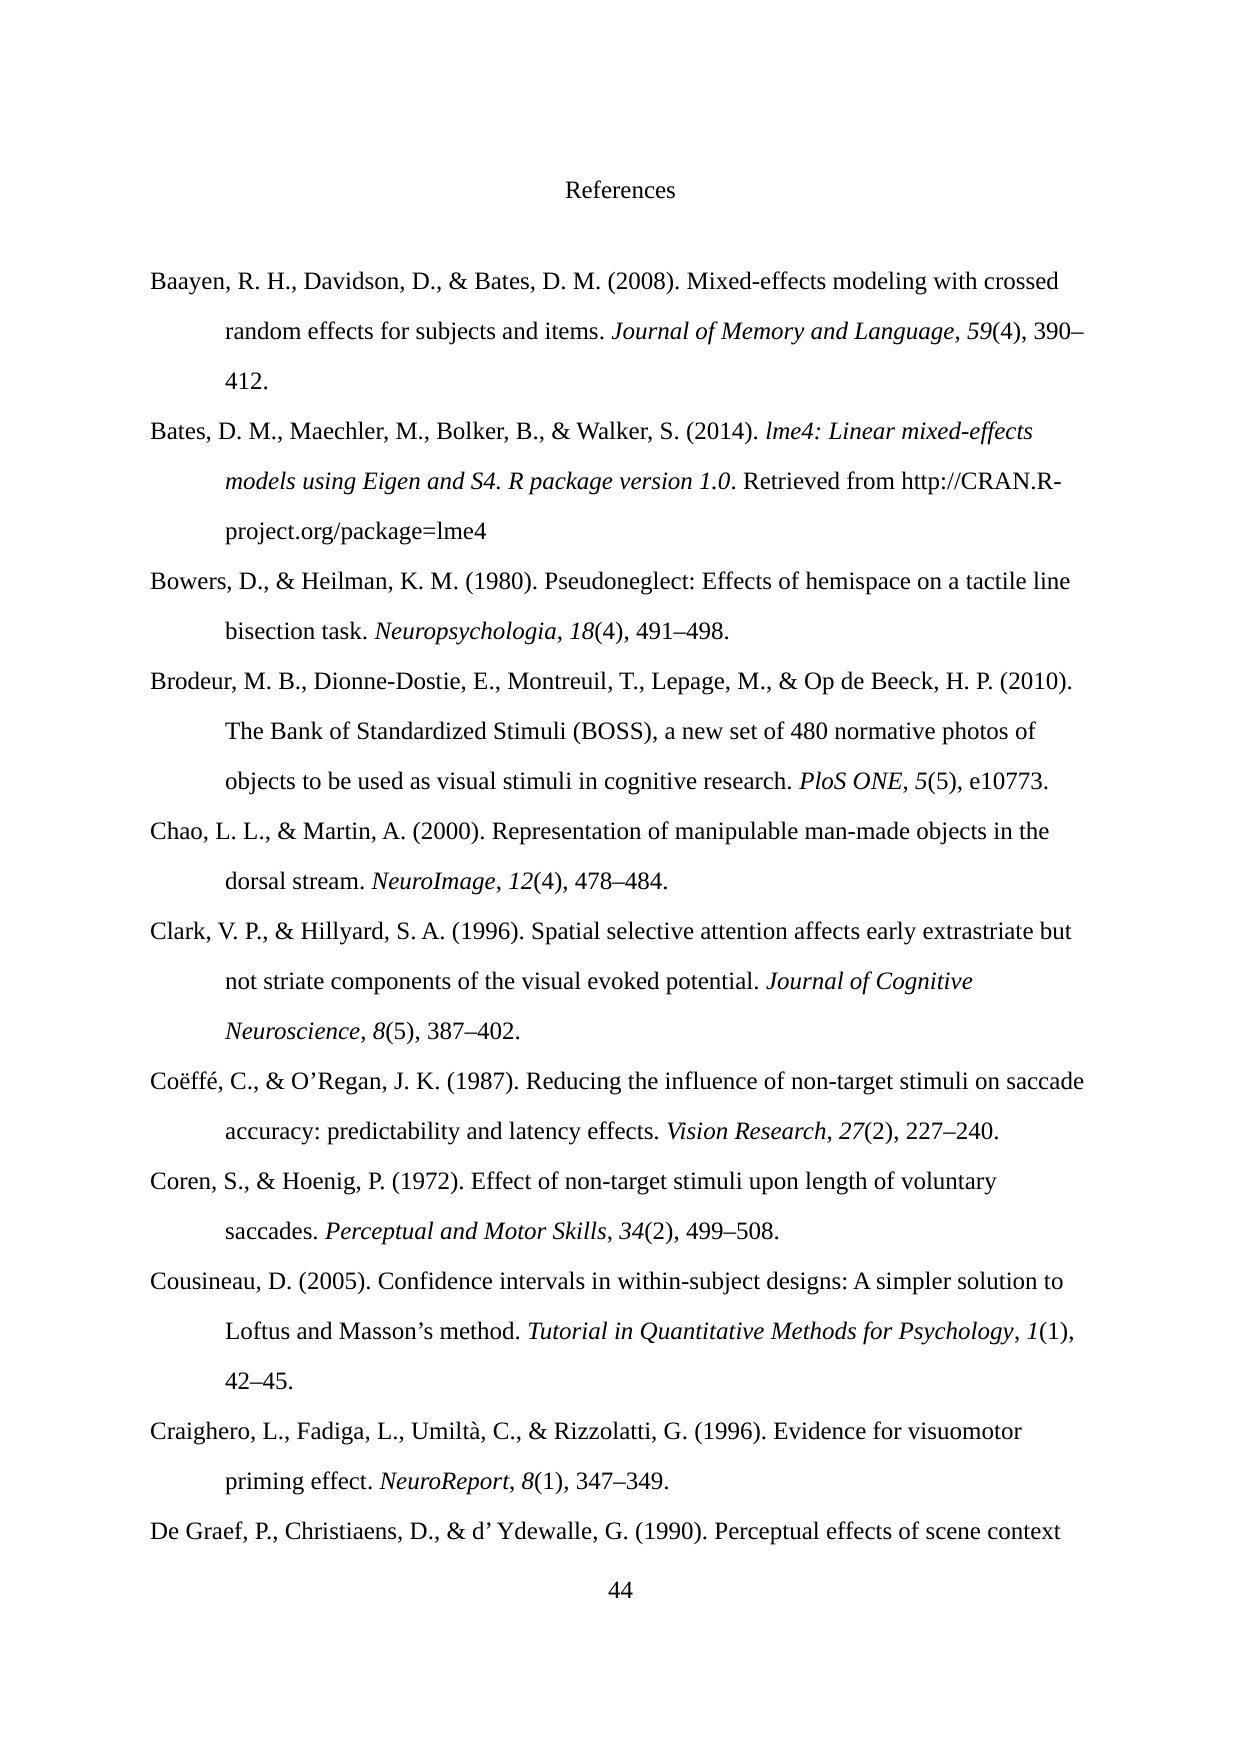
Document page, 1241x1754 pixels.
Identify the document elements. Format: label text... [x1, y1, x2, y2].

text De Graef, P., Christiaens, D., & d’ Ydewalle, G. (1990). Perceptual effects of scene context [150, 1495, 1091, 1545]
text Clark, V. P., & Hillyard, S. A. (1996). Spatial selective attention affects early extrastriate but not striate components of the visual evoked potential. Journal of Cognitive Neuroscience, 8(5), 387–402. [150, 895, 1091, 1045]
text Brodeur, M. B., Dionne-Dostie, E., Montreuil, T., Lepage, M., & Op de Beeck, H. P. (2010). The Bank of Standardized Stimuli (BOSS), a new set of 480 normative photos of objects to be used as visual stimuli in cognitive research. PloS ONE, 5(5), e10773. [150, 645, 1091, 795]
text Cousineau, D. (2005). Confidence intervals in within-subject designs: A simpler solution to Loftus and Masson’s method. Tutorial in Quantitative Methods for Psychology, 1(1), 42–45. [150, 1245, 1091, 1395]
text Coëffé, C., & O’Regan, J. K. (1987). Reducing the influence of non-target stimuli on saccade accuracy: predictability and latency effects. Vision Research, 27(2), 227–240. [150, 1045, 1091, 1145]
text Craighero, L., Fadiga, L., Umiltà, C., & Rizzolatti, G. (1996). Evidence for visuomotor priming effect. NeuroReport, 8(1), 347–349. [150, 1395, 1091, 1495]
text Baayen, R. H., Davidson, D., & Bates, D. M. (2008). Mixed-effects modeling with crossed random effects for subjects and items. Journal of Memory and Language, 59(4), 390–412. [150, 245, 1091, 395]
text Bowers, D., & Heilman, K. M. (1980). Pseudoneglect: Effects of hemispace on a tactile line bisection task. Neuropsychologia, 18(4), 491–498. [150, 545, 1091, 645]
text Chao, L. L., & Martin, A. (2000). Representation of manipulable man-made objects in the dorsal stream. NeuroImage, 12(4), 478–484. [150, 795, 1091, 895]
text Coren, S., & Hoenig, P. (1972). Effect of non-target stimuli upon length of voluntary saccades. Perceptual and Motor Skills, 34(2), 499–508. [150, 1145, 1091, 1245]
text Bates, D. M., Maechler, M., Bolker, B., & Walker, S. (2014). lme4: Linear mixed-effects models using Eigen and S4. R package version 1.0. Retrieved from http://CRAN.R-project.org/package=lme4 [150, 395, 1091, 545]
subtitle References [150, 175, 1091, 204]
